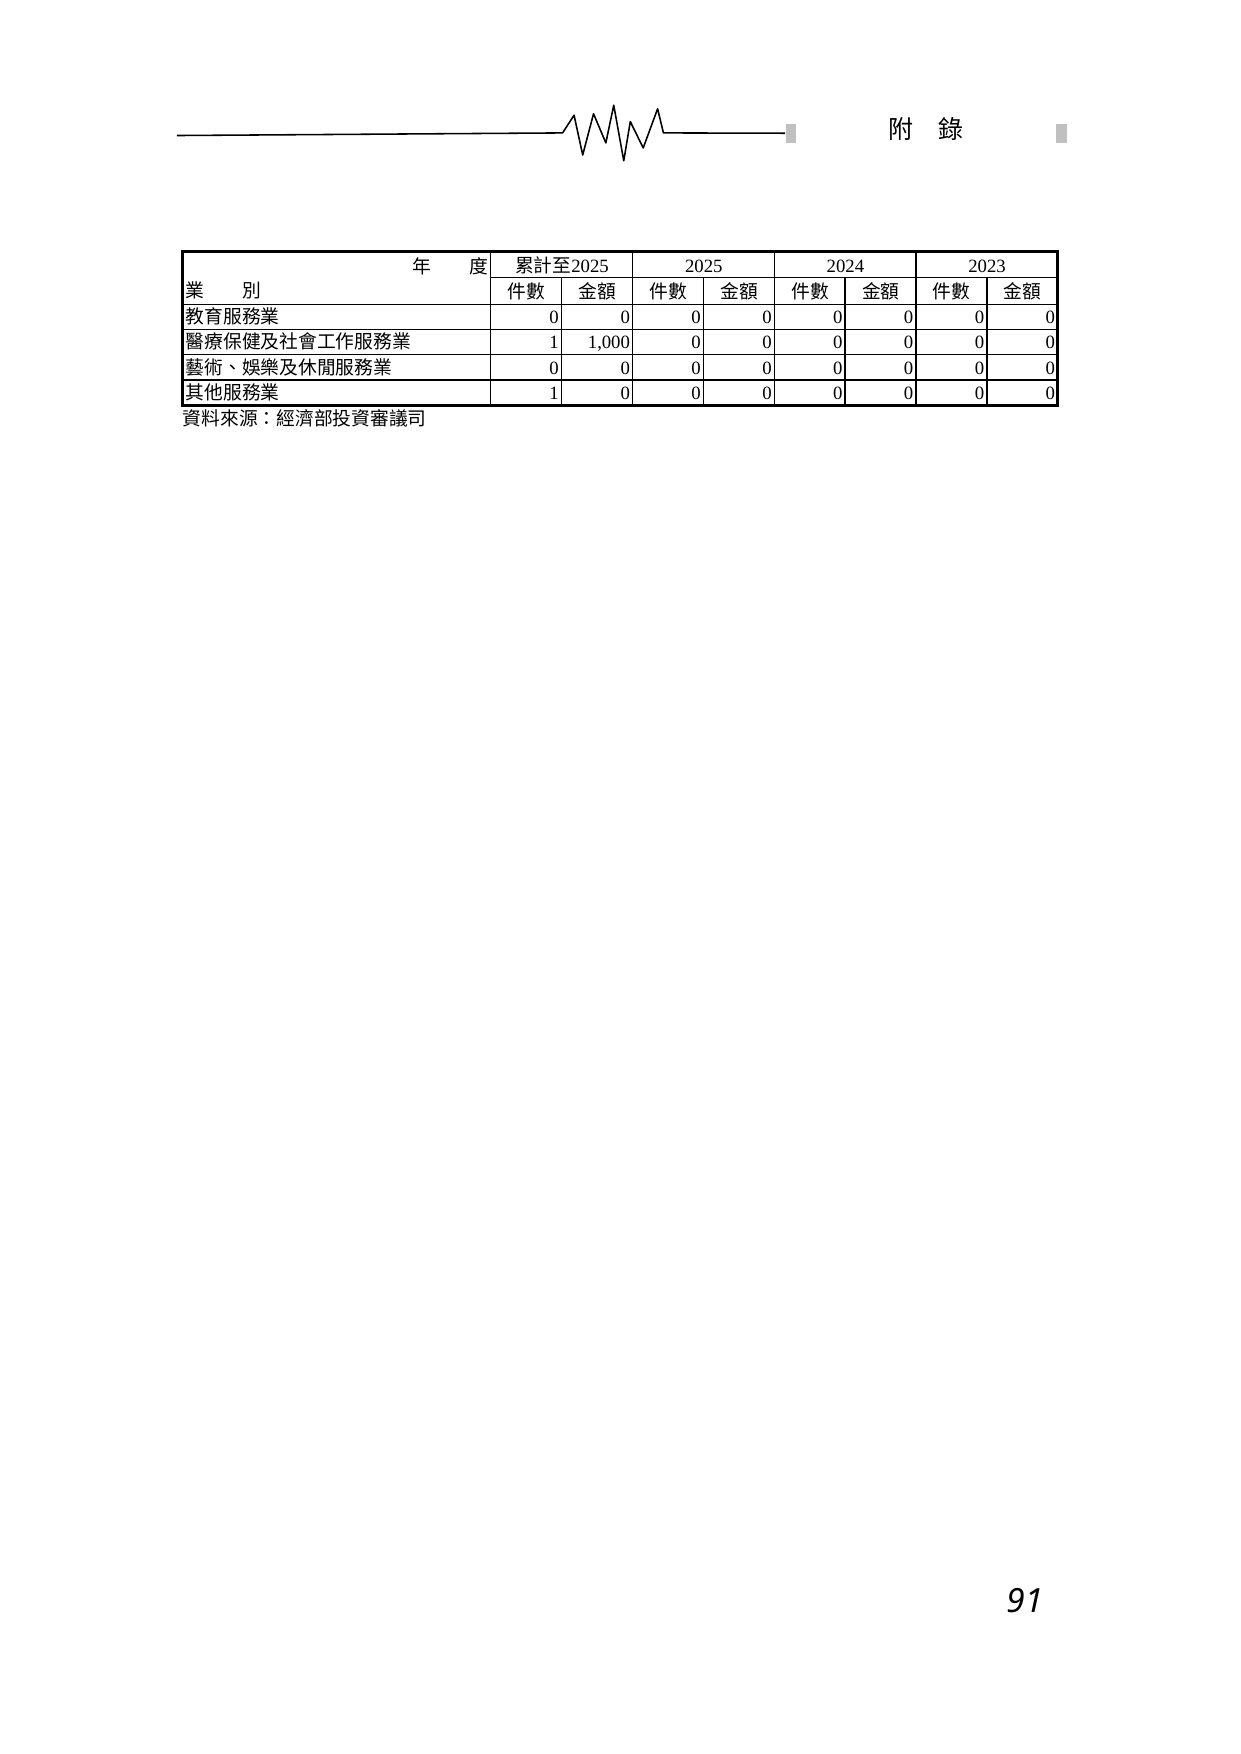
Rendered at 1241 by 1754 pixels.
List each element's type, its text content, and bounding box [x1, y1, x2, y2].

table_cell 1 [491, 330, 561, 354]
table_cell 0 [988, 305, 1056, 329]
table_header 年 度 業 別 [184, 253, 490, 303]
table_cell 1,000 [562, 330, 632, 354]
table_cell 件數 [491, 278, 561, 303]
table_cell 件數 [633, 278, 703, 303]
table_cell 0 [562, 381, 632, 404]
table_cell 0 [775, 381, 844, 404]
table_cell 金額 [846, 278, 915, 303]
table_cell 0 [846, 330, 915, 354]
table_cell 0 [988, 355, 1056, 379]
table_cell 件數 [775, 278, 844, 303]
table_cell 0 [633, 305, 703, 329]
table_cell 0 [775, 305, 844, 329]
table_cell 0 [633, 355, 703, 379]
table_cell 0 [704, 330, 774, 354]
table_cell 藝術、娛樂及休閒服務業 [184, 355, 490, 379]
table_cell 0 [846, 305, 915, 329]
table_cell 金額 [704, 278, 774, 303]
table_cell 0 [633, 381, 703, 404]
table_cell 醫療保健及社會工作服務業 [184, 330, 490, 354]
text 資料來源：經濟部投資審議司 [183, 407, 1058, 430]
table_cell 0 [988, 330, 1056, 354]
table_cell 0 [917, 381, 986, 404]
table_header 累計至2025 [491, 253, 632, 277]
table_cell 0 [917, 305, 986, 329]
table_cell 0 [562, 355, 632, 379]
table_cell 0 [491, 305, 561, 329]
table_cell 教育服務業 [184, 305, 490, 329]
table_cell 0 [491, 355, 561, 379]
table_cell 金額 [988, 278, 1056, 303]
table_cell 金額 [562, 278, 632, 303]
table_cell 0 [846, 381, 915, 404]
table_cell 件數 [917, 278, 986, 303]
table_header 2023 [917, 253, 1056, 277]
table_cell 其他服務業 [184, 381, 490, 404]
table_cell 0 [704, 355, 774, 379]
table_cell 0 [704, 381, 774, 404]
table_cell 0 [846, 355, 915, 379]
table_cell 0 [917, 355, 986, 379]
table_cell 0 [704, 305, 774, 329]
table_header 2025 [633, 253, 774, 277]
table_cell 0 [562, 305, 632, 329]
table_cell 0 [988, 381, 1056, 404]
table_cell 0 [775, 355, 844, 379]
table_header 2024 [775, 253, 915, 277]
table_cell 1 [491, 381, 561, 404]
table_cell 0 [917, 330, 986, 354]
table_cell 0 [633, 330, 703, 354]
table_cell 0 [775, 330, 844, 354]
